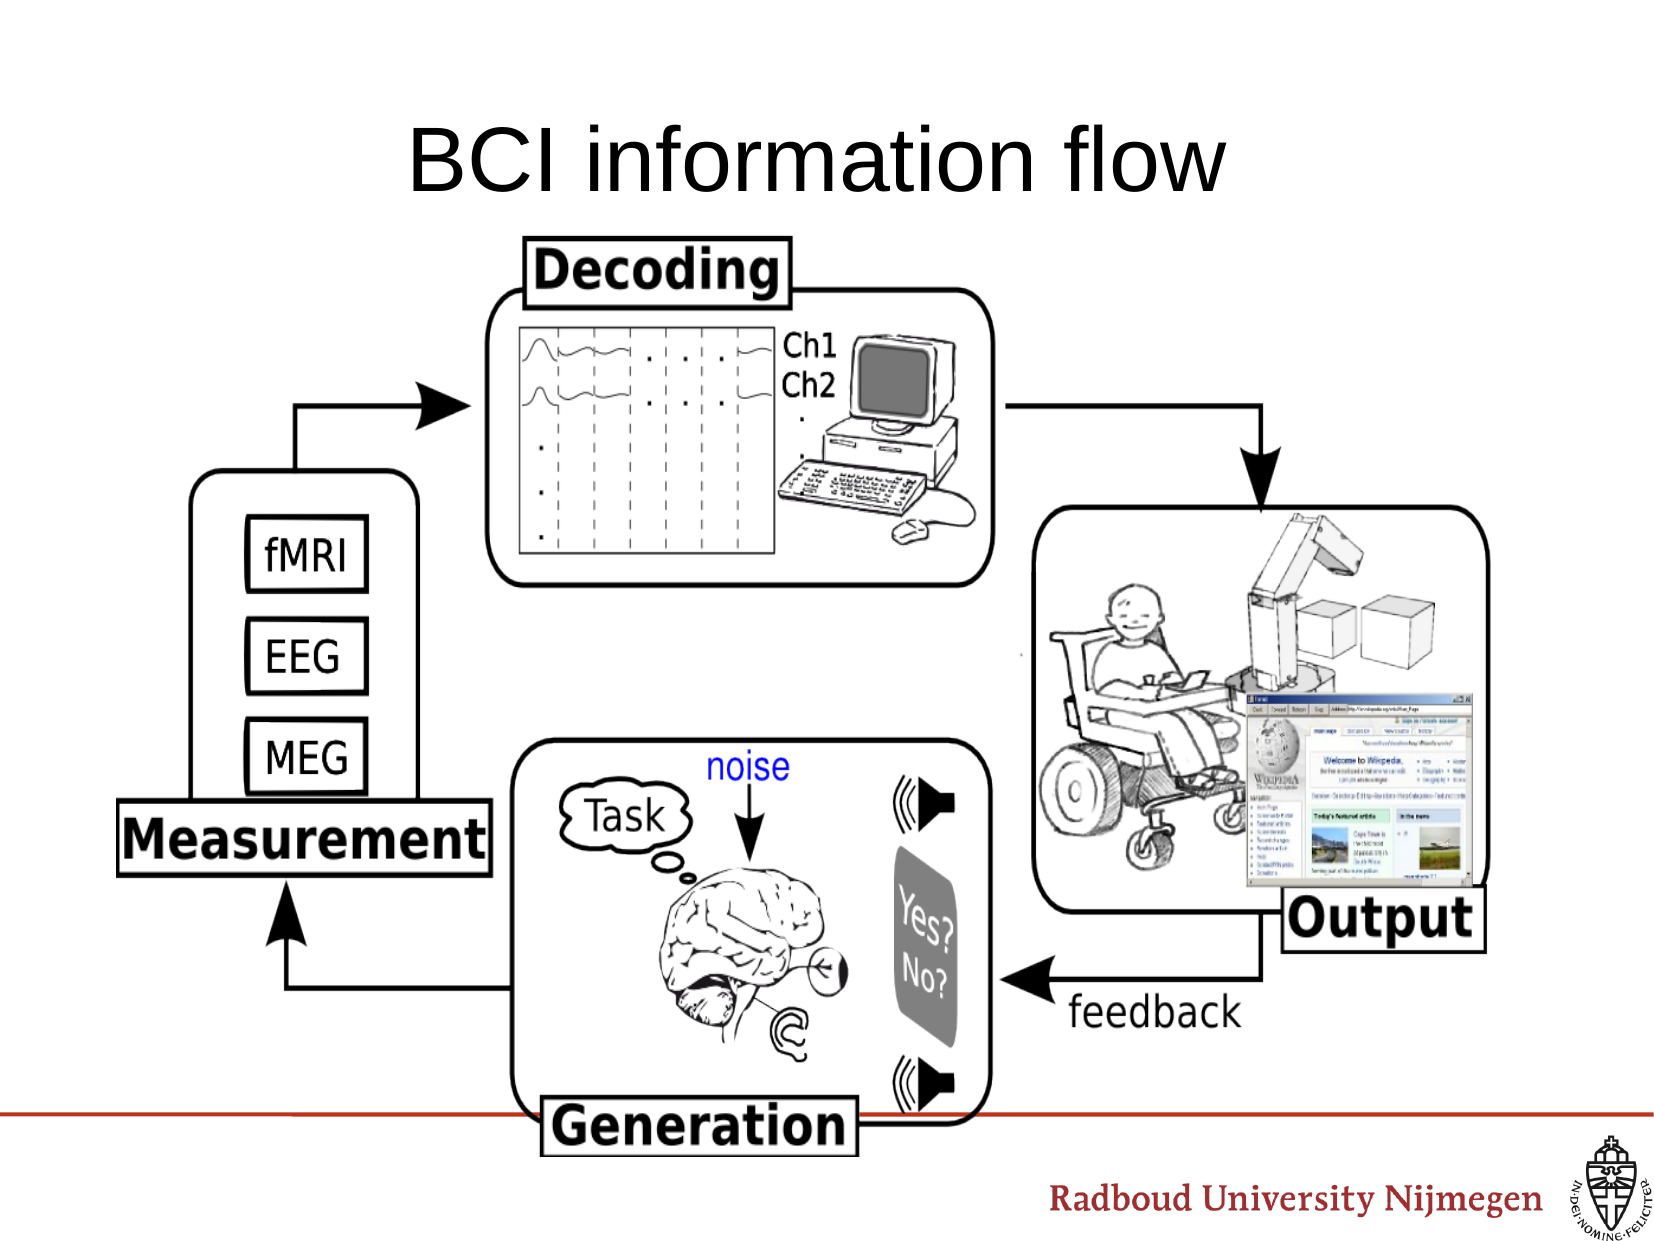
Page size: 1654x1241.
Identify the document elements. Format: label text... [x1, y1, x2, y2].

text_box BCI information flow [114, 91, 1520, 226]
picture [116, 233, 1654, 1241]
